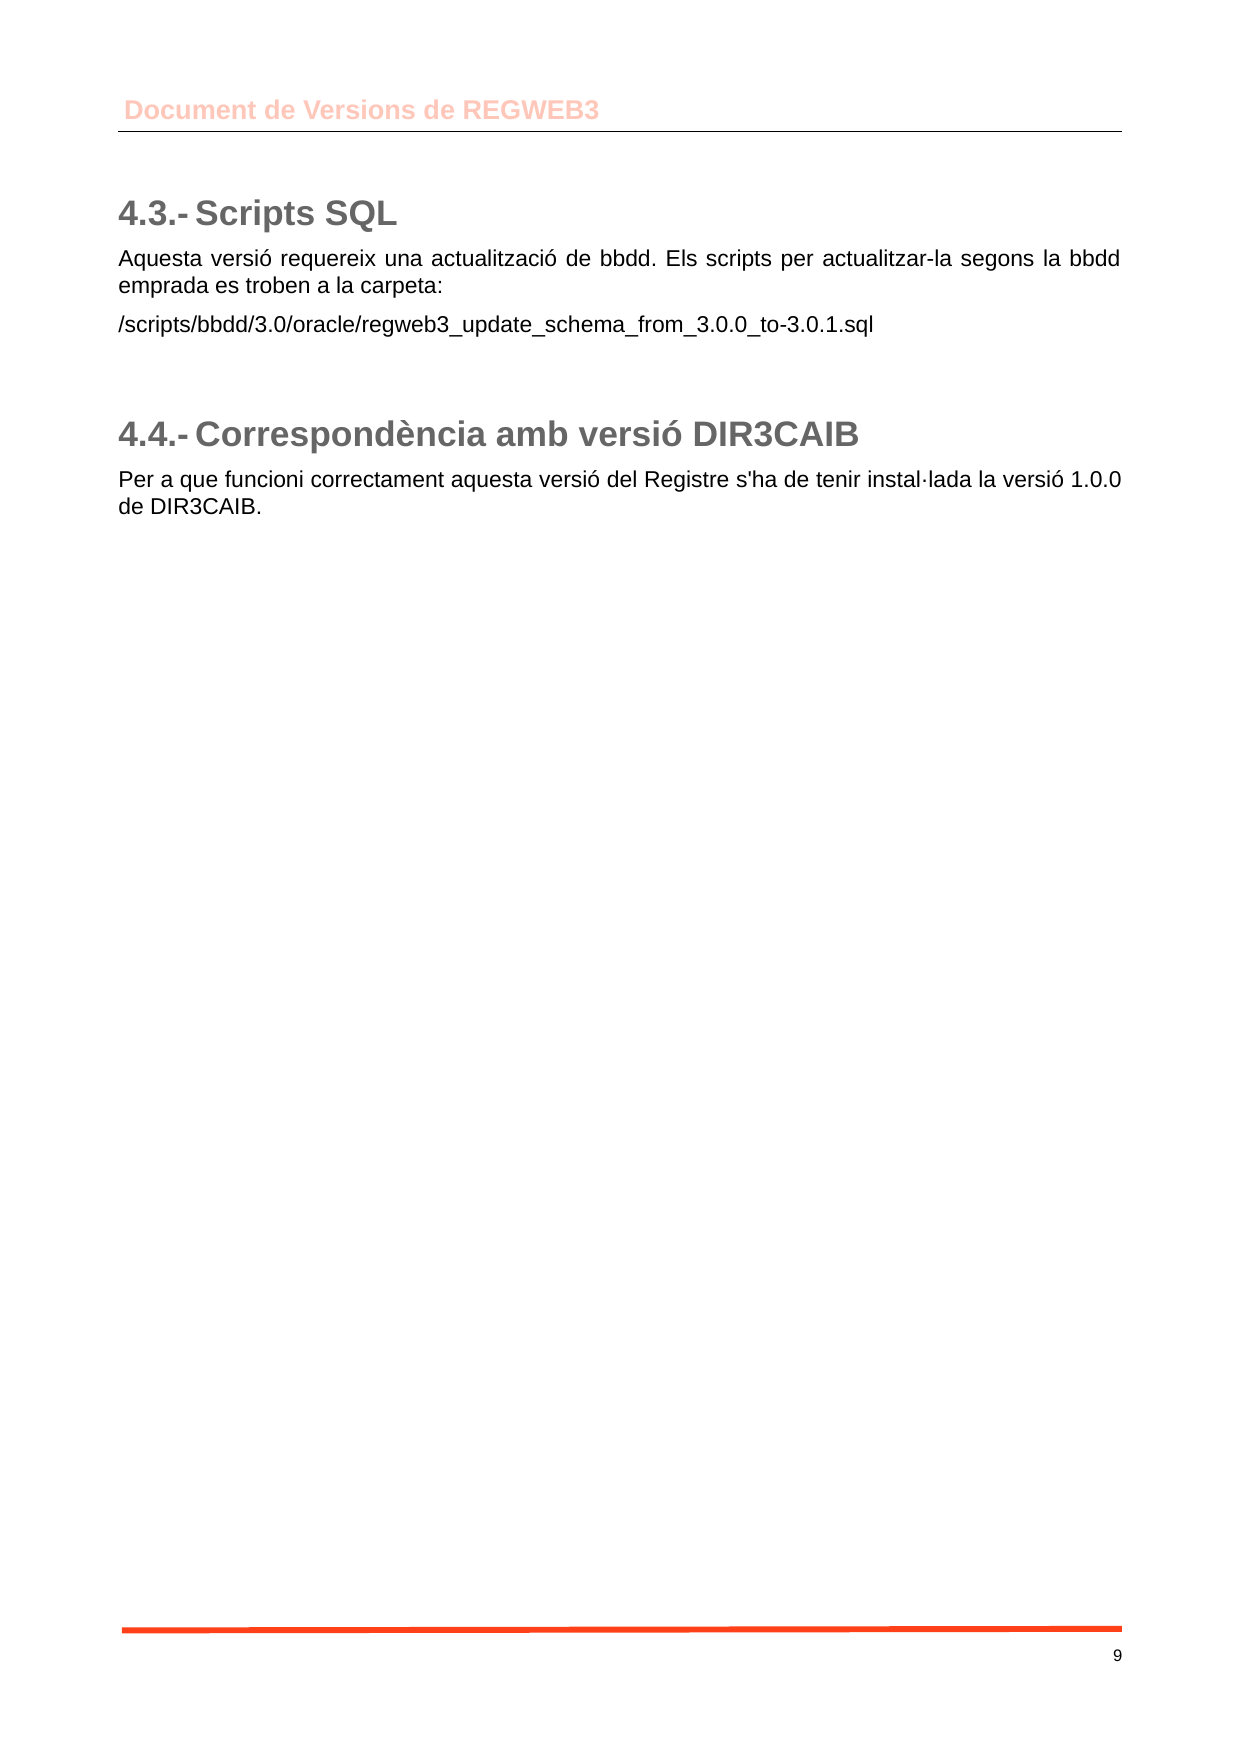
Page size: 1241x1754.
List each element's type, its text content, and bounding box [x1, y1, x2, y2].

text /scripts/bbdd/3.0/oracle/regweb3_update_schema_from_3.0.0_to-3.0.1.sql [118, 311, 1122, 337]
text Per a que funcioni correctament aquesta versió del Registre s'ha de tenir instal·lada la versió 1.0.0 de DIR3CAIB. [118, 466, 1122, 519]
subtitle Scripts SQL [118, 192, 1122, 233]
text Aquesta versió requereix una actualització de bbdd. Els scripts per actualitzar-la segons la bbdd emprada es troben a la carpeta: [118, 245, 1122, 298]
subtitle Correspondència amb versió DIR3CAIB [118, 413, 1122, 454]
